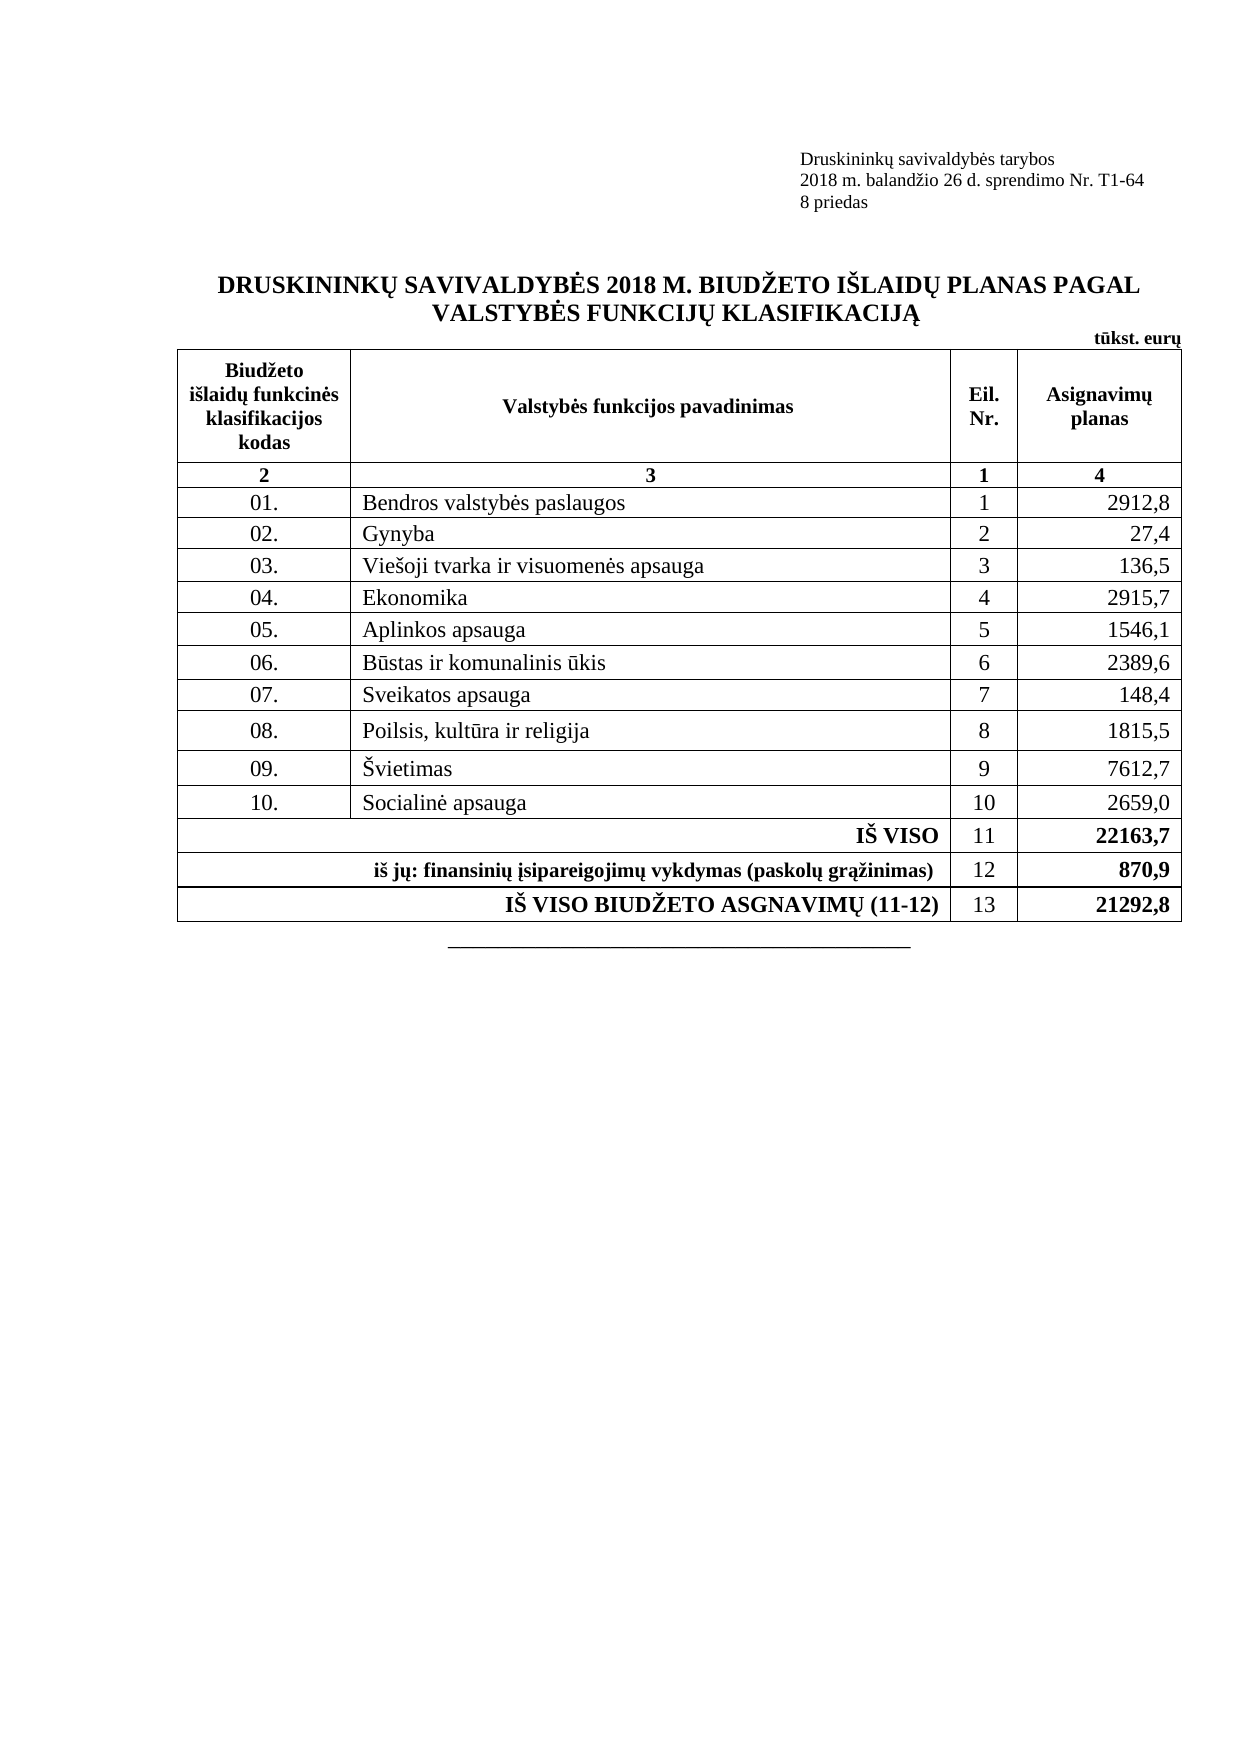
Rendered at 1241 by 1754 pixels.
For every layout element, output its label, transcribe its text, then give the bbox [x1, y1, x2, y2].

table_cell 2915,7 [1018, 582, 1181, 612]
table_cell 27,4 [1018, 518, 1181, 548]
table_cell 148,4 [1018, 680, 1181, 710]
table_cell 8 [951, 711, 1017, 750]
table_header Eil. Nr. [951, 350, 1017, 462]
table_cell 2 [178, 463, 350, 487]
text Druskininkų savivaldybės tarybos [327, 148, 1181, 169]
table_cell 01. [178, 488, 350, 517]
table_cell Poilsis, kultūra ir religija [351, 711, 950, 750]
text tūkst. eurų [177, 327, 1181, 349]
table_cell 6 [951, 646, 1017, 678]
table_cell 08. [178, 711, 350, 750]
table_cell 2389,6 [1018, 646, 1181, 678]
text _____________________________________ [177, 922, 1181, 951]
table_cell 3 [351, 463, 950, 487]
table_cell 1815,5 [1018, 711, 1181, 750]
table_header Biudžeto išlaidų funkcinės klasifikacijos kodas [178, 350, 350, 462]
table_cell 05. [178, 613, 350, 645]
table_cell 21292,8 [1018, 888, 1181, 921]
table_cell 7612,7 [1018, 751, 1181, 785]
table_cell Viešoji tvarka ir visuomenės apsauga [351, 549, 950, 581]
table_cell 870,9 [1018, 853, 1181, 886]
table_cell 04. [178, 582, 350, 612]
table_cell 07. [178, 680, 350, 710]
table_cell 1 [951, 463, 1017, 487]
table_cell Gynyba [351, 518, 950, 548]
table_cell Švietimas [351, 751, 950, 785]
table_cell IŠ VISO BIUDŽETO ASGNAVIMŲ (11-12) [178, 888, 950, 921]
table_header Asignavimų planas [1018, 350, 1181, 462]
table_cell 10 [951, 786, 1017, 818]
text 8 priedas [327, 191, 1181, 212]
table_cell 1546,1 [1018, 613, 1181, 645]
table_cell Ekonomika [351, 582, 950, 612]
table_cell 7 [951, 680, 1017, 710]
text DRUSKININKŲ SAVIVALDYBĖS 2018 M. BIUDŽETO IŠLAIDŲ PLANAS PAGAL VALSTYBĖS FUNKCIJŲ KLASIFIKACIJĄ [177, 270, 1181, 327]
text 2018 m. balandžio 26 d. sprendimo Nr. T1-64 [327, 169, 1181, 191]
table_cell Socialinė apsauga [351, 786, 950, 818]
table_cell Bendros valstybės paslaugos [351, 488, 950, 517]
table_cell IŠ VISO [178, 819, 950, 852]
table_cell 22163,7 [1018, 819, 1181, 852]
table_cell Aplinkos apsauga [351, 613, 950, 645]
table_cell iš jų: finansinių įsipareigojimų vykdymas (paskolų grąžinimas) [178, 853, 950, 886]
table_cell 06. [178, 646, 350, 678]
table_cell 11 [951, 819, 1017, 852]
table_cell 13 [951, 888, 1017, 921]
table_cell 02. [178, 518, 350, 548]
table_cell 9 [951, 751, 1017, 785]
table_cell 10. [178, 786, 350, 818]
table_cell 136,5 [1018, 549, 1181, 581]
table_header Valstybės funkcijos pavadinimas [351, 350, 950, 462]
table_cell 2912,8 [1018, 488, 1181, 517]
table_cell Būstas ir komunalinis ūkis [351, 646, 950, 678]
table_cell 4 [951, 582, 1017, 612]
table_cell Sveikatos apsauga [351, 680, 950, 710]
table_cell 5 [951, 613, 1017, 645]
table_cell 2659,0 [1018, 786, 1181, 818]
table_cell 1 [951, 488, 1017, 517]
table_cell 09. [178, 751, 350, 785]
table_cell 4 [1018, 463, 1181, 487]
table_cell 2 [951, 518, 1017, 548]
table_cell 03. [178, 549, 350, 581]
table_cell 12 [951, 853, 1017, 886]
table_cell 3 [951, 549, 1017, 581]
